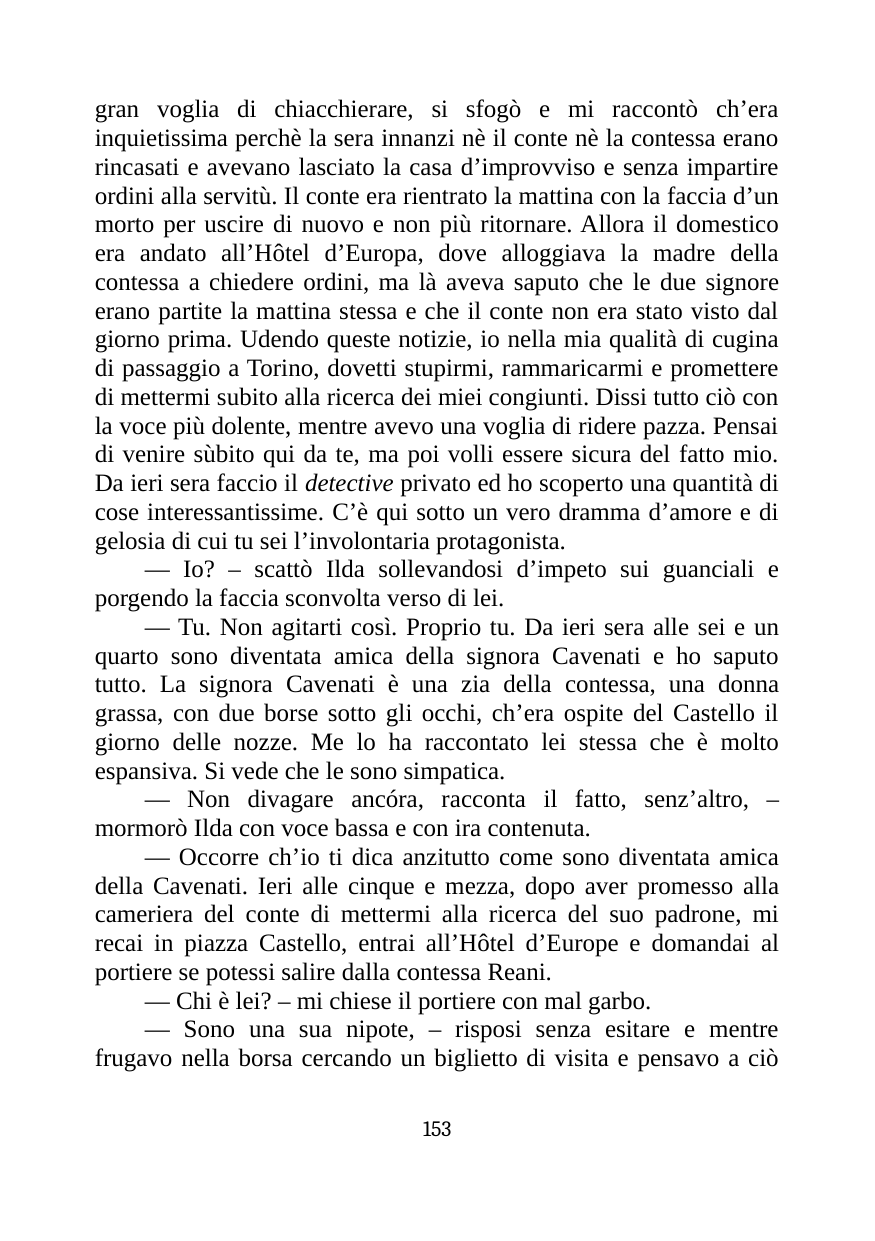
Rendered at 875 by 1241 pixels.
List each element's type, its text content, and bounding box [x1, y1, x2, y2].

text — Tu. Non agitarti così. Proprio tu. Da ieri sera alle sei e un quarto sono diventata amica della signora Cavenati e ho saputo tutto. La signora Cavenati è una zia della contessa, una donna grassa, con due borse sotto gli occhi, ch’era ospite del Castello il giorno delle nozze. Me lo ha raccontato lei stessa che è molto espansiva. Si vede che le sono simpatica. [94, 612, 779, 784]
text — Occorre ch’io ti dica anzitutto come sono diventata amica della Cavenati. Ieri alle cinque e mezza, dopo aver promesso alla cameriera del conte di mettermi alla ricerca del suo padrone, mi recai in piazza Castello, entrai all’Hôtel d’Europe e domandai al portiere se potessi salire dalla contessa Reani. [94, 842, 779, 986]
text — Sono una sua nipote, – risposi senza esitare e mentre frugavo nella borsa cercando un biglietto di visita e pensavo a ciò [94, 1014, 779, 1072]
text gran voglia di chiacchierare, si sfogò e mi raccontò ch’era inquietissima perchè la sera innanzi nè il conte nè la contessa erano rincasati e avevano lasciato la casa d’improvviso e senza impartire ordini alla servitù. Il conte era rientrato la mattina con la faccia d’un morto per uscire di nuovo e non più ritornare. Allora il domestico era andato all’Hôtel d’Europa, dove alloggiava la madre della contessa a chiedere ordini, ma là aveva saputo che le due signore erano partite la mattina stessa e che il conte non era stato visto dal giorno prima. Udendo queste notizie, io nella mia qualità di cugina di passaggio a Torino, dovetti stupirmi, rammaricarmi e promettere di mettermi subito alla ricerca dei miei congiunti. Dissi tutto ciò con la voce più dolente, mentre avevo una voglia di ridere pazza. Pensai di venire sùbito qui da te, ma poi volli essere sicura del fatto mio. Da ieri sera faccio il detective privato ed ho scoperto una quantità di cose interessantissime. C’è qui sotto un vero dramma d’amore e di gelosia di cui tu sei l’involontaria protagonista. [94, 94, 779, 554]
text — Io? – scattò Ilda sollevandosi d’impeto sui guanciali e porgendo la faccia sconvolta verso di lei. [94, 554, 779, 612]
text — Non divagare ancóra, racconta il fatto, senz’altro, – mormorò Ilda con voce bassa e con ira contenuta. [94, 784, 779, 842]
text — Chi è lei? – mi chiese il portiere con mal garbo. [94, 986, 779, 1014]
